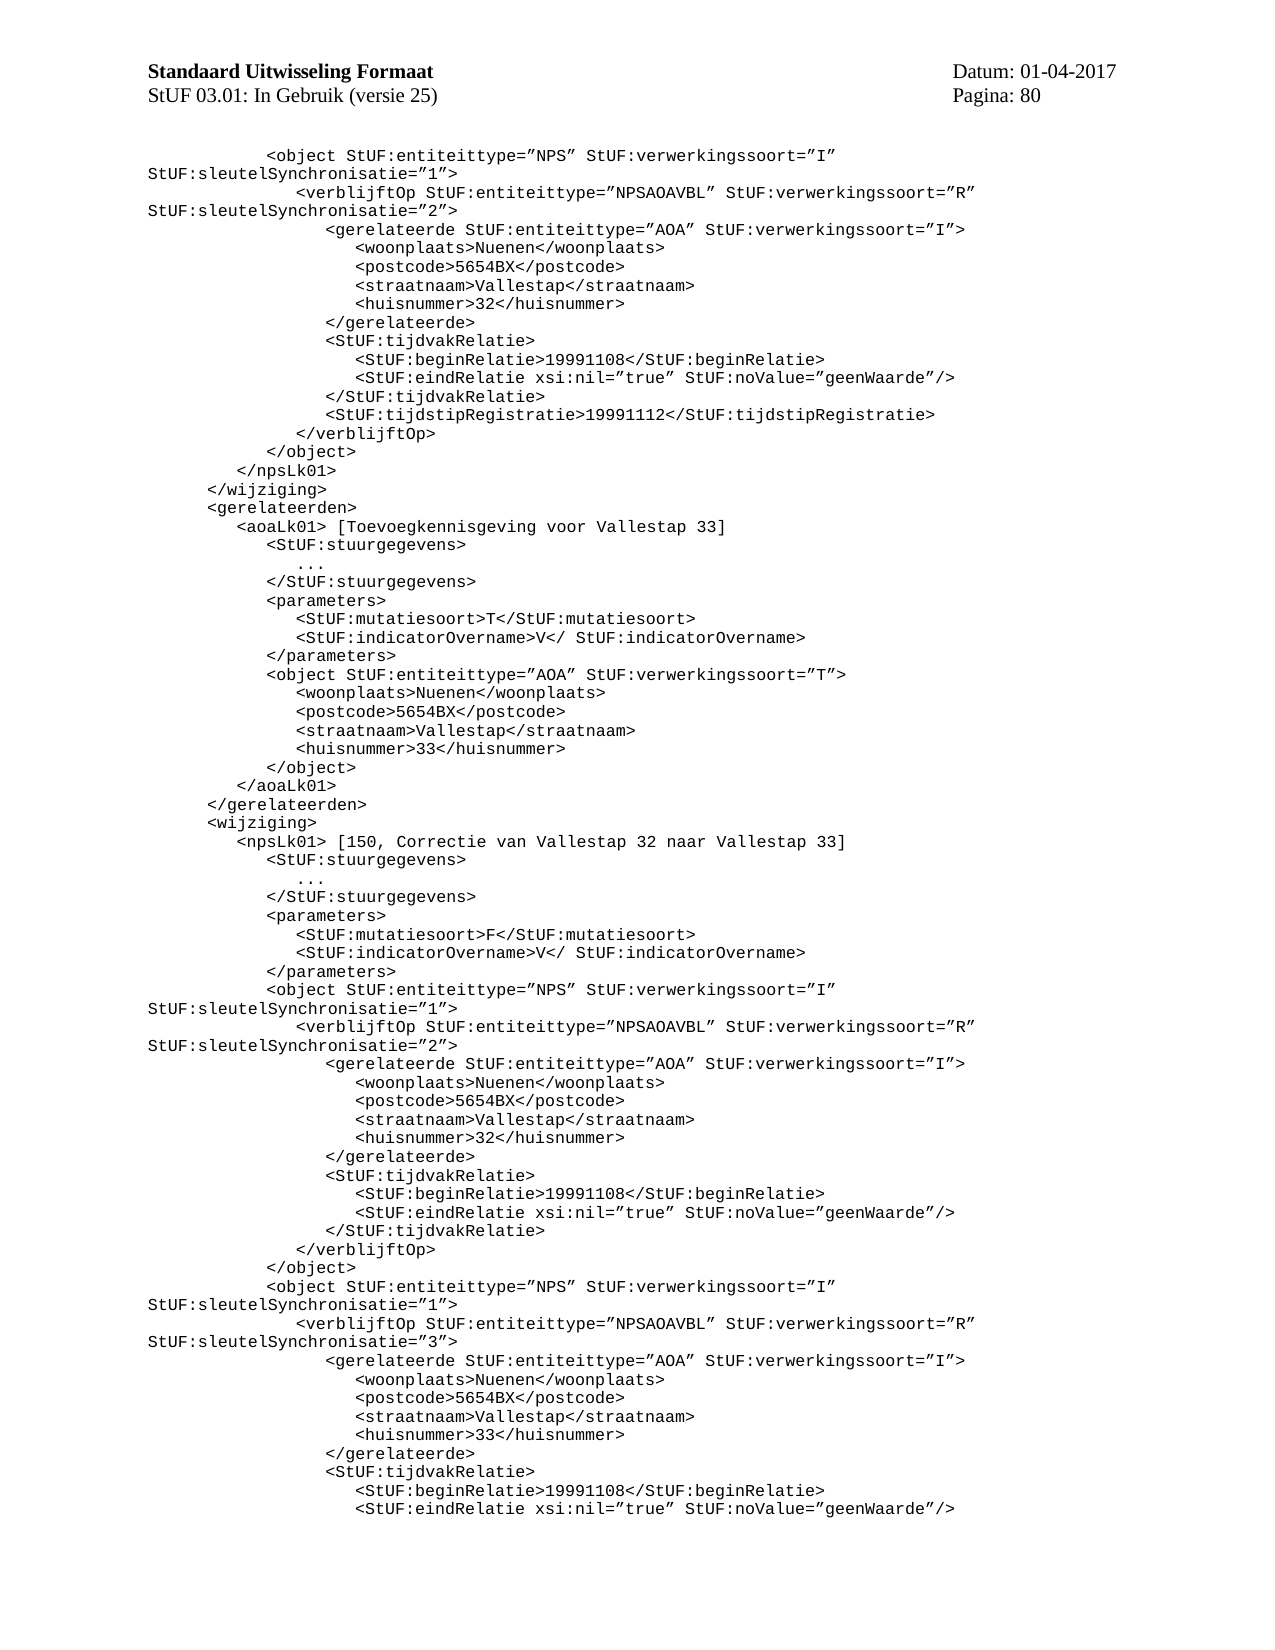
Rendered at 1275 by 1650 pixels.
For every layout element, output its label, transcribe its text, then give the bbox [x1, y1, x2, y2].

text </gerelateerde> [148, 314, 1127, 333]
text </object> [148, 759, 1127, 778]
text </object> [148, 444, 1127, 463]
text <gerelateerde StUF:entiteittype=”AOA” StUF:verwerkingssoort=”I”> [148, 222, 1127, 240]
text <object StUF:entiteittype=”NPS” StUF:verwerkingssoort=”I” StUF:sleutelSynchronisatie=”1”> [148, 1279, 1127, 1316]
text <parameters> [148, 593, 1127, 611]
text </aoaLk01> [148, 778, 1127, 797]
text <gerelateerden> [148, 500, 1127, 518]
text <parameters> [148, 908, 1127, 926]
text <object StUF:entiteittype=”NPS” StUF:verwerkingssoort=”I” StUF:sleutelSynchronisatie=”1”> [148, 148, 1127, 185]
text </parameters> [148, 648, 1127, 667]
text <woonplaats>Nuenen</woonplaats> [148, 1371, 1127, 1390]
text <npsLk01> [150, Correctie van Vallestap 32 naar Vallestap 33] [148, 834, 1127, 852]
text <StUF:mutatiesoort>F</StUF:mutatiesoort> [148, 926, 1127, 945]
text <StUF:eindRelatie xsi:nil=”true” StUF:noValue=”geenWaarde”/> [148, 1204, 1127, 1223]
text </verblijftOp> [148, 426, 1127, 444]
text </gerelateerde> [148, 1149, 1127, 1167]
text <postcode>5654BX</postcode> [148, 1093, 1127, 1112]
text ... [148, 556, 1127, 574]
text <StUF:stuurgegevens> [148, 537, 1127, 556]
text <StUF:eindRelatie xsi:nil=”true” StUF:noValue=”geenWaarde”/> [148, 1501, 1127, 1520]
text <straatnaam>Vallestap</straatnaam> [148, 1408, 1127, 1427]
text <woonplaats>Nuenen</woonplaats> [148, 685, 1127, 704]
text <woonplaats>Nuenen</woonplaats> [148, 1075, 1127, 1093]
text <aoaLk01> [Toevoegkennisgeving voor Vallestap 33] [148, 518, 1127, 537]
text <object StUF:entiteittype=”AOA” StUF:verwerkingssoort=”T”> [148, 667, 1127, 685]
text </wijziging> [148, 481, 1127, 500]
text <StUF:tijdvakRelatie> [148, 1464, 1127, 1483]
text </npsLk01> [148, 463, 1127, 481]
text ... [148, 871, 1127, 889]
text <huisnummer>32</huisnummer> [148, 1130, 1127, 1149]
text <postcode>5654BX</postcode> [148, 259, 1127, 277]
text </gerelateerden> [148, 797, 1127, 815]
text </object> [148, 1260, 1127, 1279]
text </StUF:stuurgegevens> [148, 889, 1127, 908]
text </StUF:tijdvakRelatie> [148, 389, 1127, 407]
text <verblijftOp StUF:entiteittype=”NPSAOAVBL” StUF:verwerkingssoort=”R” StUF:sleutelSynchronisatie=”2”> [148, 1019, 1127, 1056]
text </StUF:stuurgegevens> [148, 574, 1127, 593]
text <huisnummer>33</huisnummer> [148, 1427, 1127, 1446]
text <StUF:tijdvakRelatie> [148, 333, 1127, 352]
text <postcode>5654BX</postcode> [148, 1390, 1127, 1408]
text <huisnummer>33</huisnummer> [148, 741, 1127, 759]
text <StUF:tijdvakRelatie> [148, 1167, 1127, 1186]
text <postcode>5654BX</postcode> [148, 704, 1127, 722]
text </parameters> [148, 963, 1127, 982]
text <StUF:beginRelatie>19991108</StUF:beginRelatie> [148, 352, 1127, 370]
text <StUF:eindRelatie xsi:nil=”true” StUF:noValue=”geenWaarde”/> [148, 370, 1127, 389]
text <verblijftOp StUF:entiteittype=”NPSAOAVBL” StUF:verwerkingssoort=”R” StUF:sleutelSynchronisatie=”2”> [148, 185, 1127, 222]
text <StUF:mutatiesoort>T</StUF:mutatiesoort> [148, 611, 1127, 630]
text <huisnummer>32</huisnummer> [148, 296, 1127, 314]
text <StUF:indicatorOvername>V</ StUF:indicatorOvername> [148, 630, 1127, 648]
text <straatnaam>Vallestap</straatnaam> [148, 722, 1127, 741]
text <StUF:indicatorOvername>V</ StUF:indicatorOvername> [148, 945, 1127, 963]
text <StUF:beginRelatie>19991108</StUF:beginRelatie> [148, 1186, 1127, 1204]
text </StUF:tijdvakRelatie> [148, 1223, 1127, 1242]
text <woonplaats>Nuenen</woonplaats> [148, 240, 1127, 259]
text </verblijftOp> [148, 1242, 1127, 1260]
text </gerelateerde> [148, 1446, 1127, 1464]
text <StUF:stuurgegevens> [148, 852, 1127, 871]
text <object StUF:entiteittype=”NPS” StUF:verwerkingssoort=”I” StUF:sleutelSynchronisatie=”1”> [148, 982, 1127, 1019]
text <StUF:beginRelatie>19991108</StUF:beginRelatie> [148, 1483, 1127, 1501]
text <gerelateerde StUF:entiteittype=”AOA” StUF:verwerkingssoort=”I”> [148, 1056, 1127, 1075]
text <StUF:tijdstipRegistratie>19991112</StUF:tijdstipRegistratie> [148, 407, 1127, 426]
text <verblijftOp StUF:entiteittype=”NPSAOAVBL” StUF:verwerkingssoort=”R” StUF:sleutelSynchronisatie=”3”> [148, 1316, 1127, 1353]
text <straatnaam>Vallestap</straatnaam> [148, 1112, 1127, 1130]
text <wijziging> [148, 815, 1127, 834]
text <gerelateerde StUF:entiteittype=”AOA” StUF:verwerkingssoort=”I”> [148, 1353, 1127, 1371]
text <straatnaam>Vallestap</straatnaam> [148, 277, 1127, 296]
